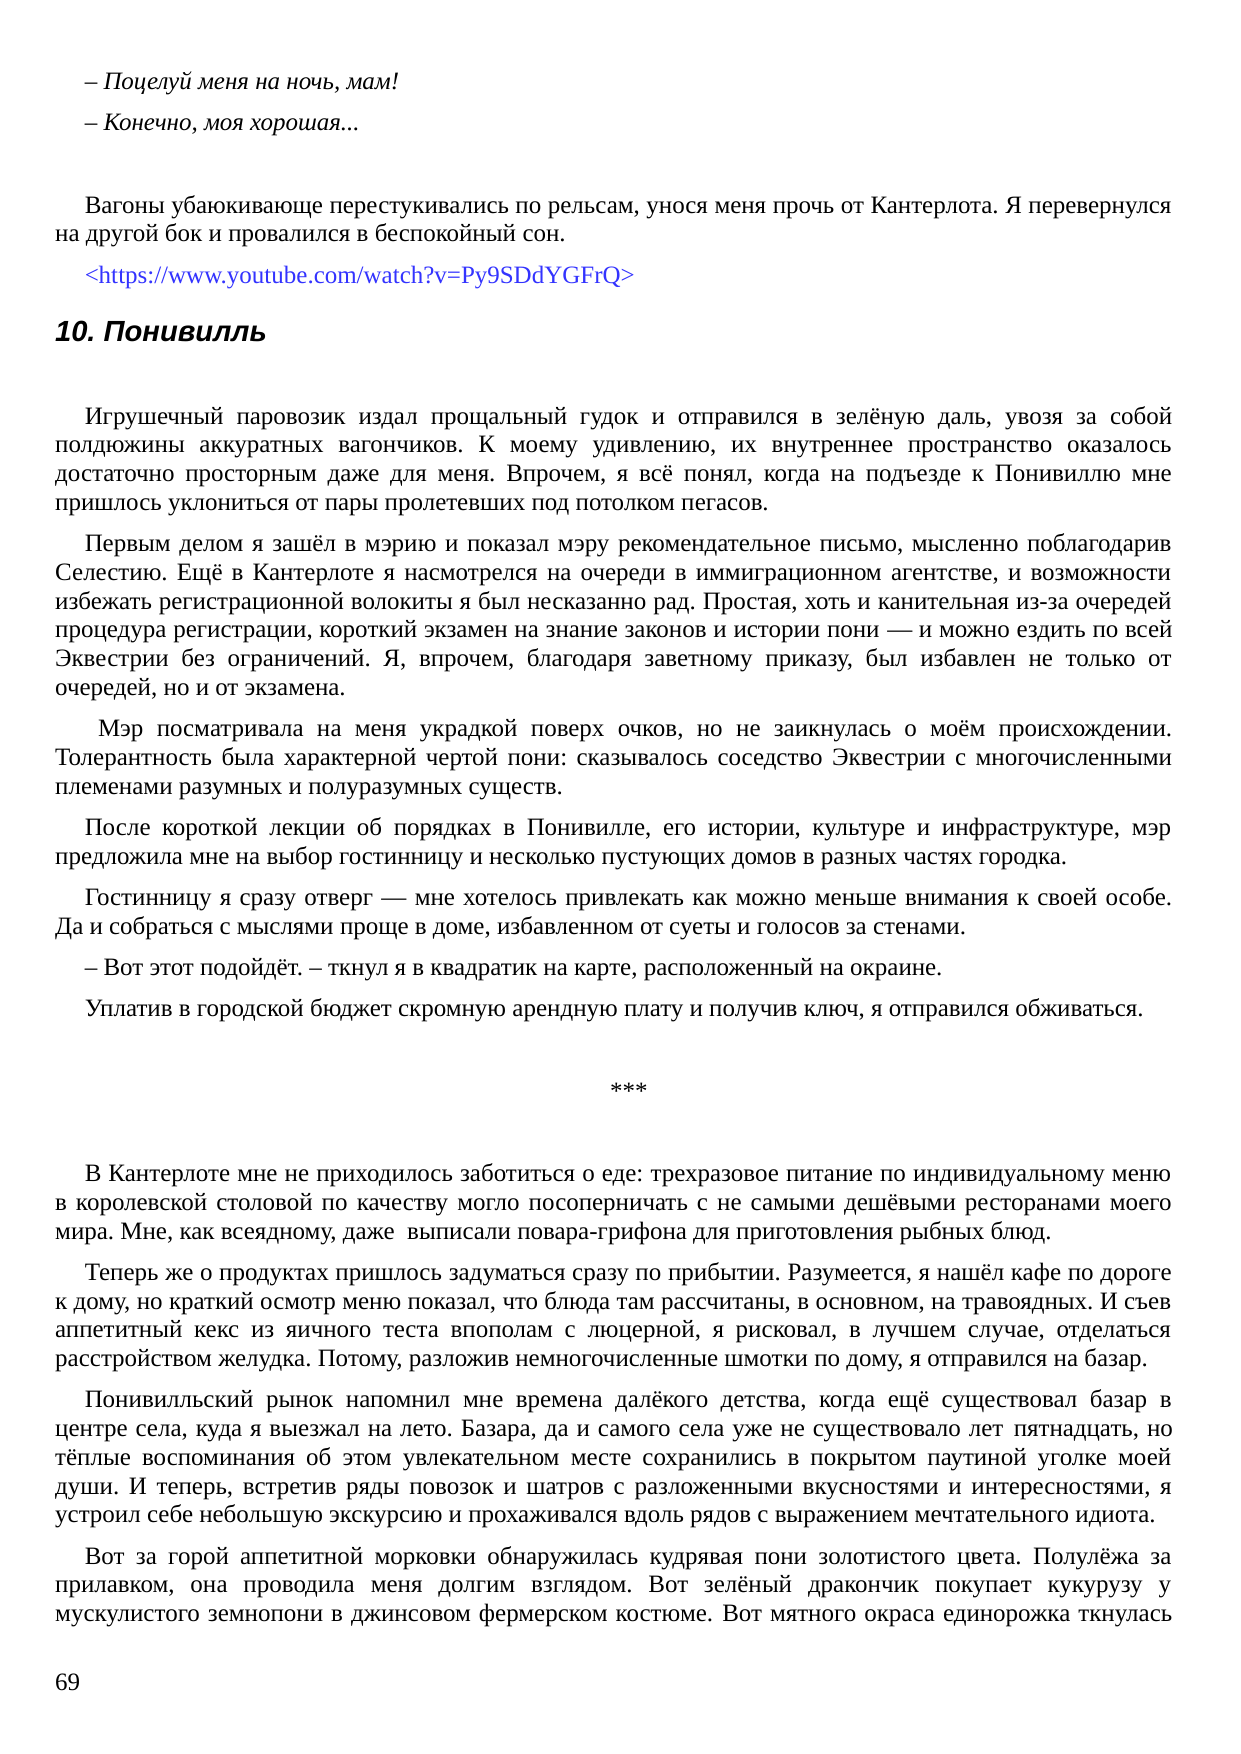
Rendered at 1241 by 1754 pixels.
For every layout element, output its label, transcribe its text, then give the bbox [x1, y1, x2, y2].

text Уплатив в городской бюджет скромную арендную плату и получив ключ, я отправился обживаться. [55, 993, 1173, 1022]
text Игрушечный паровозик издал прощальный гудок и отправился в зелёную даль, увозя за собой полдюжины аккуратных вагончиков. К моему удивлению, их внутреннее пространство оказалось достаточно просторным даже для меня. Впрочем, я всё понял, когда на подъезде к Понивиллю мне пришлось уклониться от пары пролетевших под потолком пегасов. [55, 401, 1173, 516]
text – Поцелуй меня на ночь, мам! [55, 66, 1173, 95]
text – Конечно, моя хорошая... [55, 107, 1173, 136]
text <https://www.youtube.com/watch?v=Py9SDdYGFrQ> [55, 260, 1173, 288]
subtitle 10. Понивилль [55, 313, 1173, 347]
text Мэр посматривала на меня украдкой поверх очков, но не заикнулась о моём происхождении. Толерантность была характерной чертой пони: сказывалось соседство Эквестрии с многочисленными племенами разумных и полуразумных существ. [55, 713, 1173, 799]
text Вагоны убаюкивающе перестукивались по рельсам, унося меня прочь от Кантерлота. Я перевернулся на другой бок и провалился в беспокойный сон. [55, 190, 1173, 247]
text Теперь же о продуктах пришлось задуматься сразу по прибытии. Разумеется, я нашёл кафе по дороге к дому, но краткий осмотр меню показал, что блюда там рассчитаны, в основном, на травоядных. И съев аппетитный кекс из яичного теста впополам с люцерной, я рисковал, в лучшем случае, отделаться расстройством желудка. Потому, разложив немногочисленные шмотки по дому, я отправился на базар. [55, 1257, 1173, 1372]
text Первым делом я зашёл в мэрию и показал мэру рекомендательное письмо, мысленно поблагодарив Селестию. Ещё в Кантерлоте я насмотрелся на очереди в иммиграционном агентстве, и возможности избежать регистрационной волокиты я был несказанно рад. Простая, хоть и канительная из-за очередей процедура регистрации, короткий экзамен на знание законов и истории пони — и можно ездить по всей Эквестрии без ограничений. Я, впрочем, благодаря заветному приказу, был избавлен не только от очередей, но и от экзамена. [55, 528, 1173, 701]
text *** [55, 1076, 1173, 1104]
text В Кантерлоте мне не приходилось заботиться о еде: трехразовое питание по индивидуальному меню в королевской столовой по качеству могло посоперничать с не самыми дешёвыми ресторанами моего мира. Мне, как всеядному, даже выписали повара-грифона для приготовления рыбных блюд. [55, 1158, 1173, 1244]
text Вот за горой аппетитной морковки обнаружилась кудрявая пони золотистого цвета. Полулёжа за прилавком, она проводила меня долгим взглядом. Вот зелёный дракончик покупает кукурузу у мускулистого земнопони в джинсовом фермерском костюме. Вот мятного окраса единорожка ткнулась [55, 1541, 1173, 1627]
text Гостинницу я сразу отверг — мне хотелось привлекать как можно меньше внимания к своей особе. Да и собраться с мыслями проще в доме, избавленном от суеты и голосов за стенами. [55, 882, 1173, 939]
text После короткой лекции об порядках в Понивилле, его истории, культуре и инфраструктуре, мэр предложила мне на выбор гостинницу и несколько пустующих домов в разных частях городка. [55, 812, 1173, 869]
text Понивилльский рынок напомнил мне времена далёкого детства, когда ещё существовал базар в центре села, куда я выезжал на лето. Базара, да и самого села уже не существовало лет пятнадцать, но тёплые воспоминания об этом увлекательном месте сохранились в покрытом паутиной уголке моей души. И теперь, встретив ряды повозок и шатров с разложенными вкусностями и интересностями, я устроил себе небольшую экскурсию и прохаживался вдоль рядов с выражением мечтательного идиота. [55, 1384, 1173, 1528]
text – Вот этот подойдёт. – ткнул я в квадратик на карте, расположенный на окраине. [55, 952, 1173, 981]
